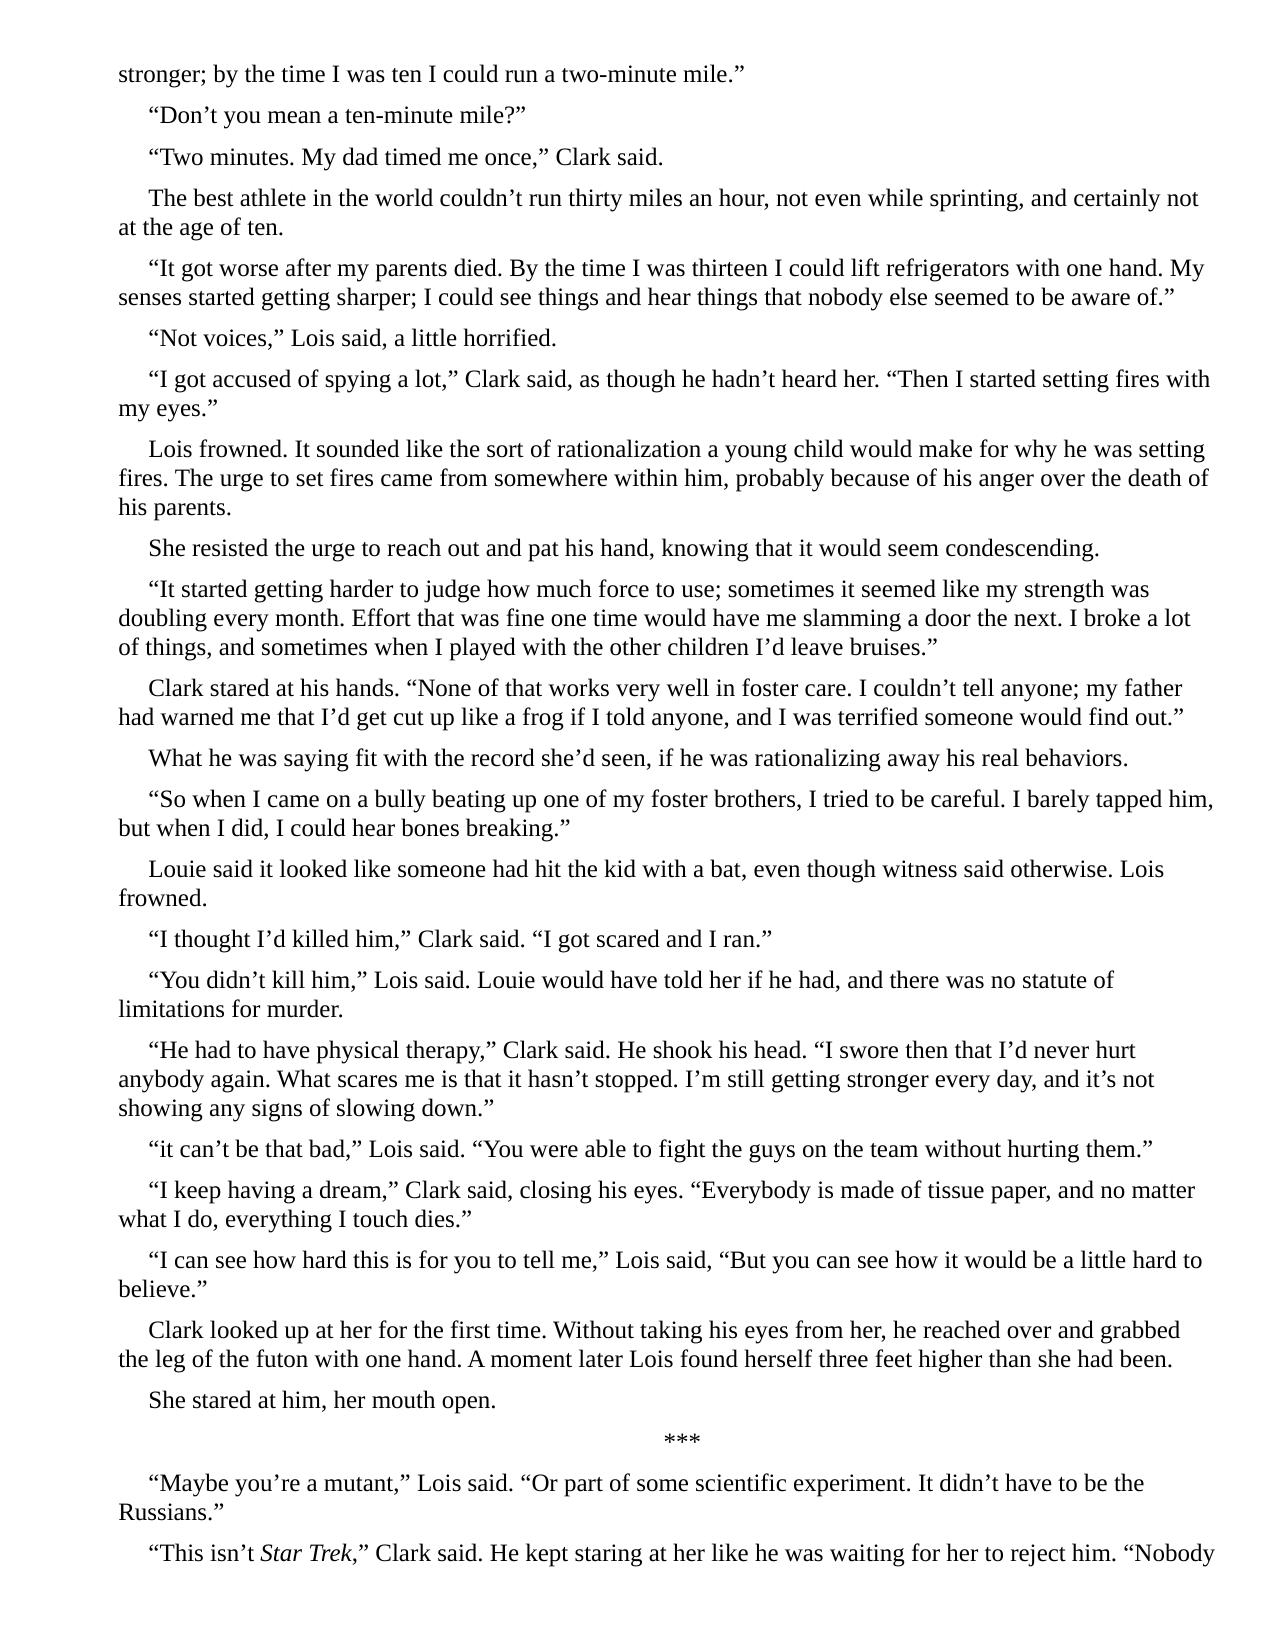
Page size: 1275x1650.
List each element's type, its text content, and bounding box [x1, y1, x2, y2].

text “So when I came on a bully beating up one of my foster brothers, I tried to be careful. I barely tapped him, but when I did, I could hear bones breaking.” [118, 784, 1216, 842]
text “Maybe you’re a mutant,” Lois said. “Or part of some scientific experiment. It didn’t have to be the Russians.” [118, 1468, 1216, 1525]
text “I thought I’d killed him,” Clark said. “I got scared and I ran.” [118, 924, 1216, 953]
text “Don’t you mean a ten-minute mile?” [118, 100, 1216, 129]
text “It got worse after my parents died. By the time I was thirteen I could lift refrigerators with one hand. My senses started getting sharper; I could see things and hear things that nobody else seemed to be aware of.” [118, 253, 1216, 310]
text “I can see how hard this is for you to tell me,” Lois said, “But you can see how it would be a little hard to believe.” [118, 1245, 1216, 1303]
text *** [118, 1427, 1216, 1455]
text What he was saying fit with the record she’d seen, if he was rationalizing away his real behaviors. [118, 743, 1216, 772]
text “He had to have physical therapy,” Clark said. He shook his head. “I swore then that I’d never hurt anybody again. What scares me is that it hasn’t stopped. I’m still getting stronger every day, and it’s not showing any signs of slowing down.” [118, 1035, 1216, 1122]
text “It started getting harder to judge how much force to use; sometimes it seemed like my strength was doubling every month. Effort that was fine one time would have me slamming a door the next. I broke a lot of things, and sometimes when I played with the other children I’d leave bruises.” [118, 574, 1216, 660]
text “Not voices,” Lois said, a little horrified. [118, 323, 1216, 352]
text The best athlete in the world couldn’t run thirty miles an hour, not even while sprinting, and certainly not at the age of ten. [118, 183, 1216, 240]
text “I keep having a dream,” Clark said, closing his eyes. “Everybody is made of tissue paper, and no matter what I do, everything I touch dies.” [118, 1175, 1216, 1233]
text Louie said it looked like someone had hit the kid with a bat, even though witness said otherwise. Lois frowned. [118, 854, 1216, 912]
text “This isn’t Star Trek,” Clark said. He kept staring at her like he was waiting for her to reject him. “Nobody [118, 1538, 1216, 1567]
text stronger; by the time I was ten I could run a two-minute mile.” [118, 59, 1216, 88]
text “Two minutes. My dad timed me once,” Clark said. [118, 142, 1216, 170]
text “it can’t be that bad,” Lois said. “You were able to fight the guys on the team without hurting them.” [118, 1134, 1216, 1163]
text Clark looked up at her for the first time. Without taking his eyes from her, he reached over and grabbed the leg of the futon with one hand. A moment later Lois found herself three feet higher than she had been. [118, 1315, 1216, 1373]
text She resisted the urge to reach out and pat his hand, knowing that it would seem condescending. [118, 533, 1216, 562]
text Lois frowned. It sounded like the sort of rationalization a young child would make for why he was setting fires. The urge to set fires came from somewhere within him, probably because of his anger over the death of his parents. [118, 434, 1216, 520]
text Clark stared at his hands. “None of that works very well in foster care. I couldn’t tell anyone; my father had warned me that I’d get cut up like a frog if I told anyone, and I was terrified someone would find out.” [118, 673, 1216, 730]
text She stared at him, her mouth open. [118, 1385, 1216, 1414]
text “I got accused of spying a lot,” Clark said, as though he hadn’t heard her. “Then I started setting fires with my eyes.” [118, 364, 1216, 422]
text “You didn’t kill him,” Lois said. Louie would have told her if he had, and there was no statute of limitations for murder. [118, 965, 1216, 1023]
